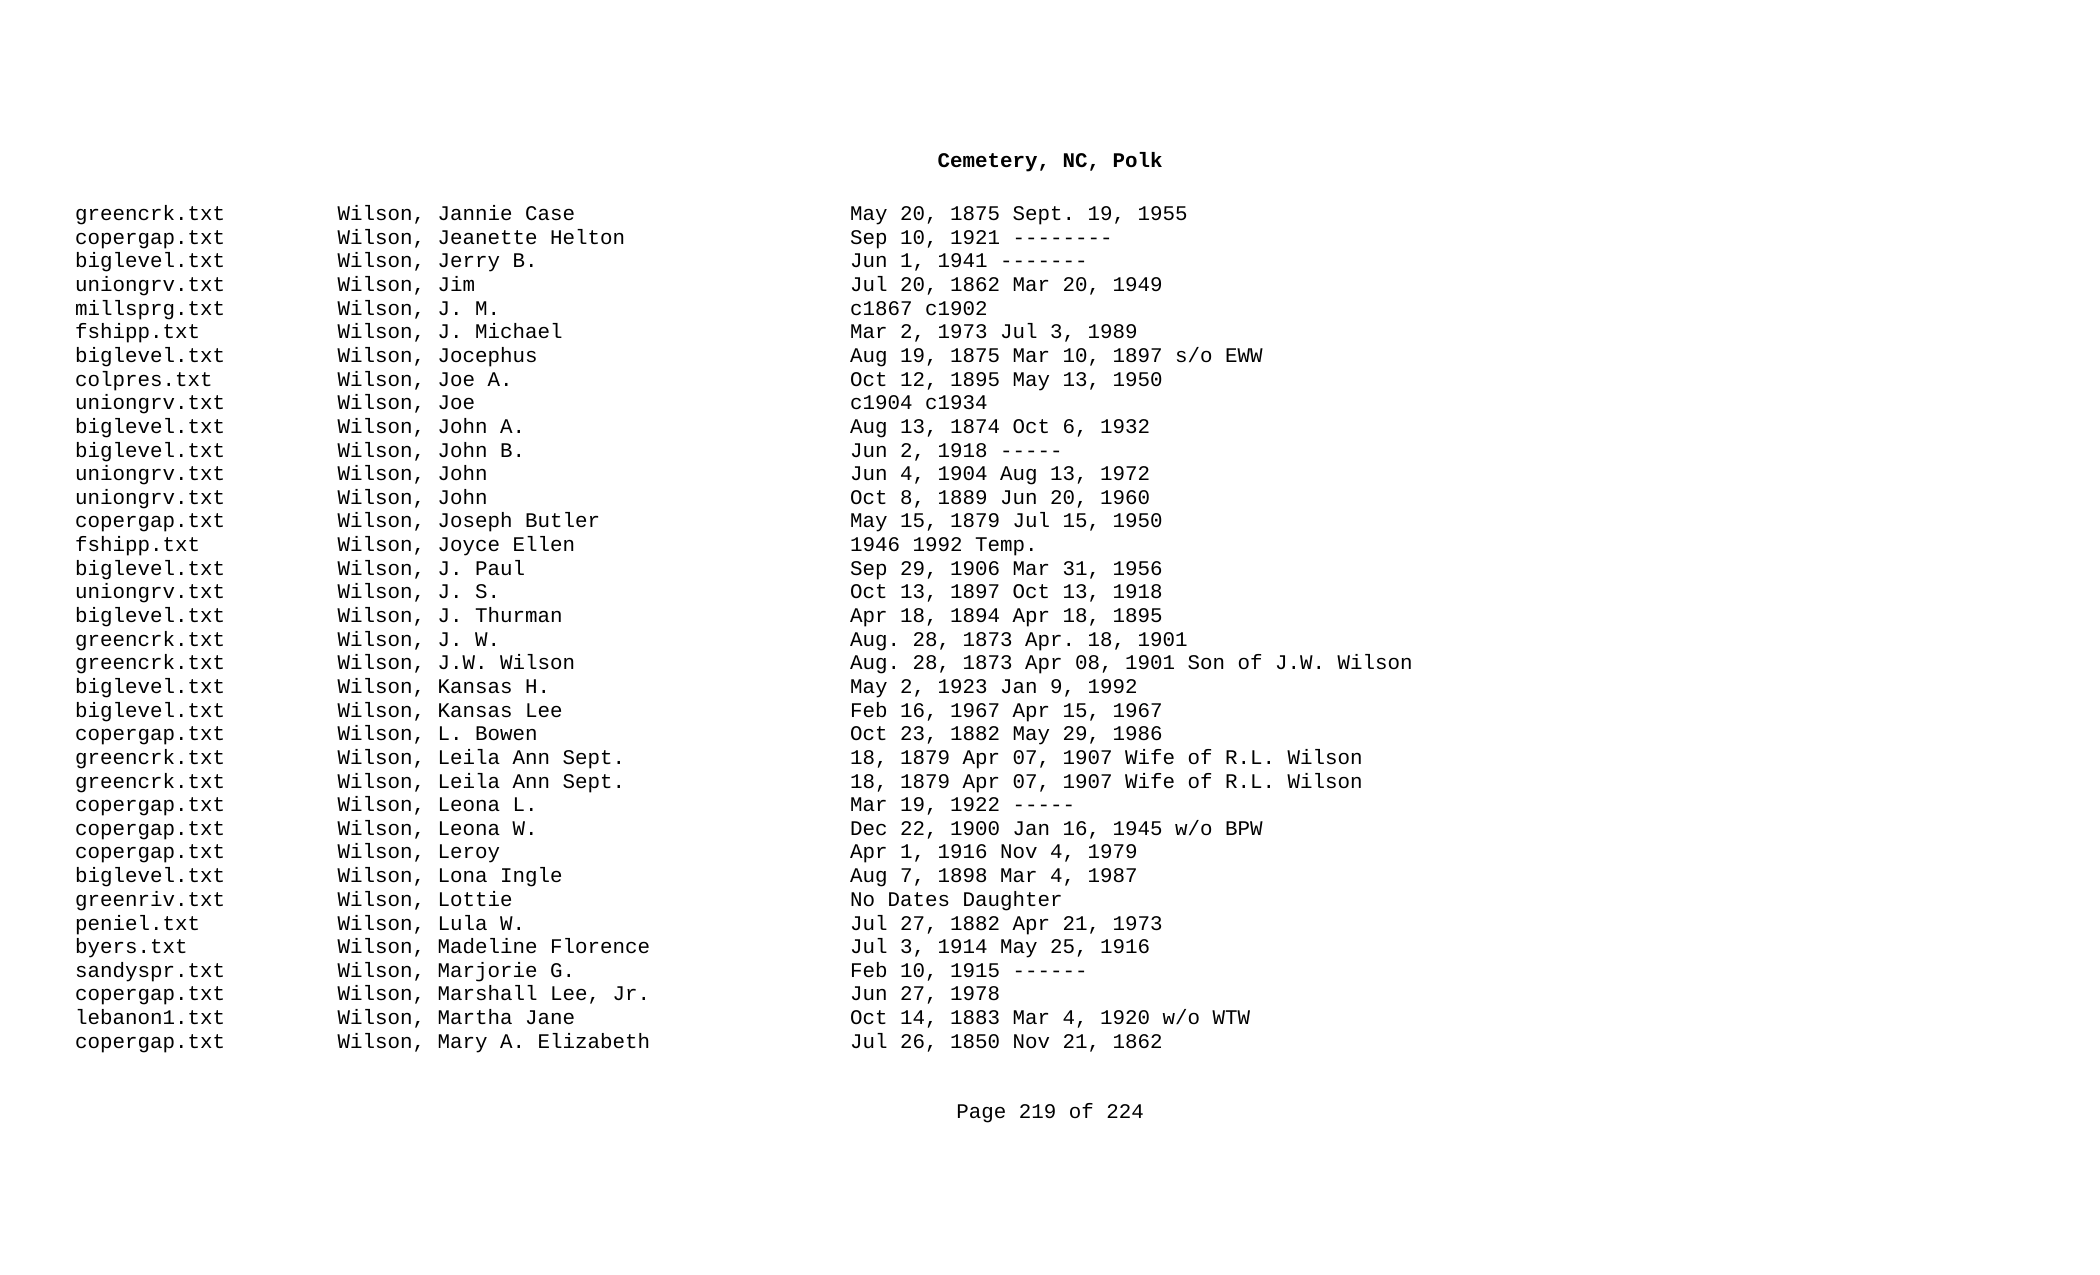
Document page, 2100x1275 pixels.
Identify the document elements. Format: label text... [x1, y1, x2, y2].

text byers.txt Wilson, Madeline Florence Jul 3, 1914 May 25, 1916 [75, 936, 2025, 960]
text fshipp.txt Wilson, J. Michael Mar 2, 1973 Jul 3, 1989 [75, 321, 2025, 345]
text copergap.txt Wilson, Leroy Apr 1, 1916 Nov 4, 1979 [75, 842, 2025, 865]
text biglevel.txt Wilson, Kansas H. May 2, 1923 Jan 9, 1992 [75, 676, 2025, 700]
text peniel.txt Wilson, Lula W. Jul 27, 1882 Apr 21, 1973 [75, 912, 2025, 936]
text copergap.txt Wilson, Jeanette Helton Sep 10, 1921 -------- [75, 227, 2025, 250]
text greencrk.txt Wilson, J. W. Aug. 28, 1873 Apr. 18, 1901 [75, 629, 2025, 652]
text greencrk.txt Wilson, Leila Ann Sept. 18, 1879 Apr 07, 1907 Wife of R.L. Wilson [75, 771, 2025, 794]
text lebanon1.txt Wilson, Martha Jane Oct 14, 1883 Mar 4, 1920 w/o WTW [75, 1007, 2025, 1031]
text biglevel.txt Wilson, John A. Aug 13, 1874 Oct 6, 1932 [75, 416, 2025, 439]
text greencrk.txt Wilson, J.W. Wilson Aug. 28, 1873 Apr 08, 1901 Son of J.W. Wilson [75, 652, 2025, 676]
text biglevel.txt Wilson, J. Paul Sep 29, 1906 Mar 31, 1956 [75, 558, 2025, 581]
text uniongrv.txt Wilson, Joe c1904 c1934 [75, 392, 2025, 416]
text copergap.txt Wilson, Mary A. Elizabeth Jul 26, 1850 Nov 21, 1862 [75, 1031, 2025, 1054]
text greencrk.txt Wilson, Leila Ann Sept. 18, 1879 Apr 07, 1907 Wife of R.L. Wilson [75, 747, 2025, 771]
text greencrk.txt Wilson, Jannie Case May 20, 1875 Sept. 19, 1955 [75, 203, 2025, 227]
text uniongrv.txt Wilson, John Jun 4, 1904 Aug 13, 1972 [75, 463, 2025, 487]
text uniongrv.txt Wilson, John Oct 8, 1889 Jun 20, 1960 [75, 487, 2025, 511]
text fshipp.txt Wilson, Joyce Ellen 1946 1992 Temp. [75, 534, 2025, 558]
text copergap.txt Wilson, Leona L. Mar 19, 1922 ----- [75, 794, 2025, 818]
text sandyspr.txt Wilson, Marjorie G. Feb 10, 1915 ------ [75, 960, 2025, 983]
text copergap.txt Wilson, L. Bowen Oct 23, 1882 May 29, 1986 [75, 723, 2025, 747]
text biglevel.txt Wilson, John B. Jun 2, 1918 ----- [75, 439, 2025, 463]
text biglevel.txt Wilson, Jerry B. Jun 1, 1941 ------- [75, 250, 2025, 274]
text copergap.txt Wilson, Joseph Butler May 15, 1879 Jul 15, 1950 [75, 511, 2025, 534]
text biglevel.txt Wilson, Lona Ingle Aug 7, 1898 Mar 4, 1987 [75, 865, 2025, 889]
text biglevel.txt Wilson, Jocephus Aug 19, 1875 Mar 10, 1897 s/o EWW [75, 345, 2025, 369]
text biglevel.txt Wilson, Kansas Lee Feb 16, 1967 Apr 15, 1967 [75, 700, 2025, 723]
text copergap.txt Wilson, Marshall Lee, Jr. Jun 27, 1978 [75, 983, 2025, 1007]
text millsprg.txt Wilson, J. M. c1867 c1902 [75, 298, 2025, 321]
text colpres.txt Wilson, Joe A. Oct 12, 1895 May 13, 1950 [75, 369, 2025, 392]
text uniongrv.txt Wilson, Jim Jul 20, 1862 Mar 20, 1949 [75, 274, 2025, 298]
text uniongrv.txt Wilson, J. S. Oct 13, 1897 Oct 13, 1918 [75, 581, 2025, 605]
text copergap.txt Wilson, Leona W. Dec 22, 1900 Jan 16, 1945 w/o BPW [75, 818, 2025, 842]
text greenriv.txt Wilson, Lottie No Dates Daughter [75, 889, 2025, 912]
text biglevel.txt Wilson, J. Thurman Apr 18, 1894 Apr 18, 1895 [75, 605, 2025, 629]
